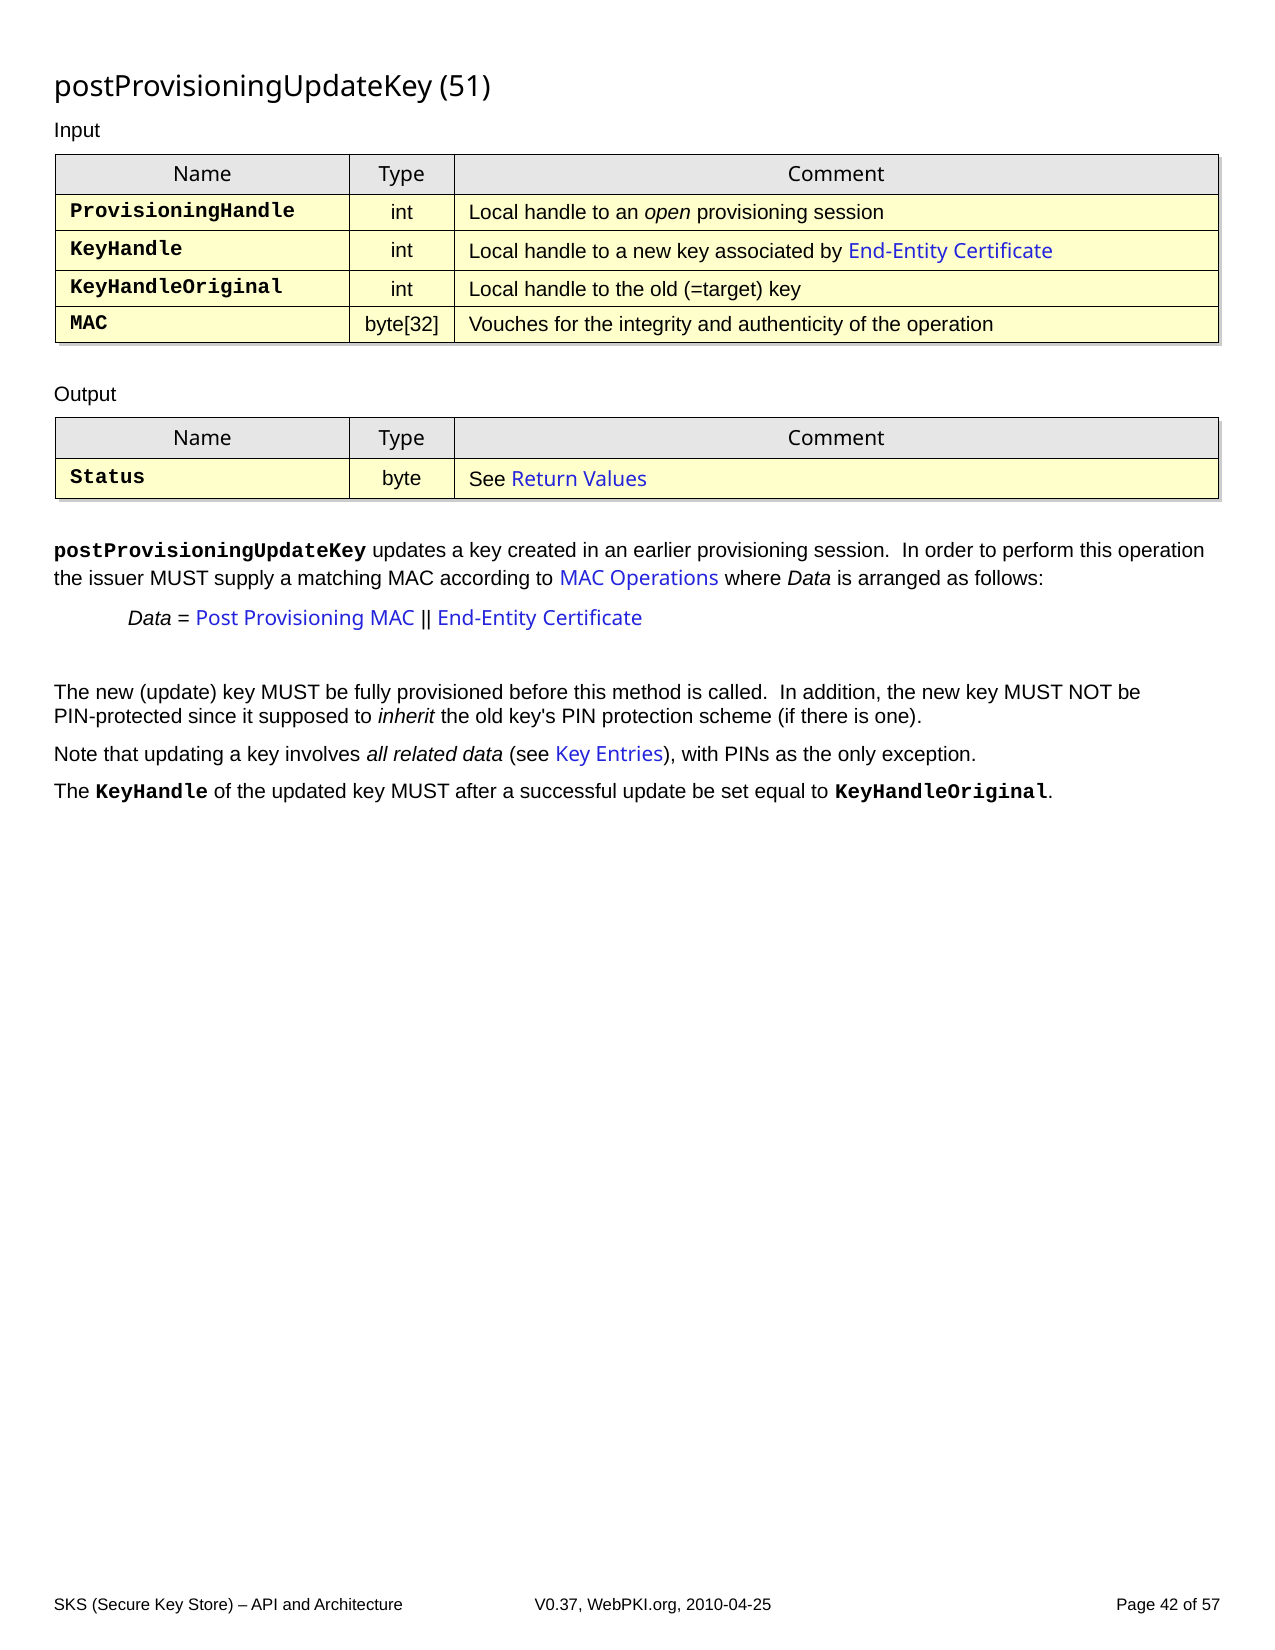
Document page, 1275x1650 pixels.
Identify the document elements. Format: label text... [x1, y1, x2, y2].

table_header Type [350, 155, 454, 194]
text Output [54, 382, 1221, 406]
table_header Type [350, 418, 454, 458]
table_cell Local handle to an open provisioning session [455, 195, 1218, 230]
text The new (update) key MUST be fully provisioned before this method is called. In addition, the new key MUST NOT be PIN‑protected since it supposed to inherit the old key's PIN protection scheme (if there is one). [54, 679, 1221, 727]
text Input [54, 118, 1221, 142]
table_header Comment [455, 155, 1218, 194]
text Data = Post Provisioning MAC || End-Entity Certificate [54, 603, 1221, 632]
table_cell byte [350, 459, 454, 498]
table_cell Vouches for the integrity and authenticity of the operation [455, 307, 1218, 342]
table_cell See Return Values [455, 459, 1218, 498]
text The KeyHandle of the updated key MUST after a successful update be set equal to KeyHandleOriginal. [54, 779, 1221, 805]
table_header Name [56, 155, 349, 194]
table_cell byte⁮[32] [350, 307, 454, 342]
table_header Name [56, 418, 349, 458]
table_cell ProvisioningHandle [56, 195, 349, 230]
text postProvisioningUpdateKey updates a key created in an earlier provisioning session. In order to perform this operation the issuer MUST supply a matching MAC according to MAC Operations where Data is arranged as follows: [54, 537, 1221, 592]
table_cell int [350, 195, 454, 230]
subtitle postProvisioningUpdateKey (51) [54, 66, 1221, 105]
table_header Comment [455, 418, 1218, 458]
table_cell KeyHandle [56, 231, 349, 270]
table_cell int [350, 271, 454, 306]
text Note that updating a key involves all related data (see Key Entries), with PINs as the only exception. [54, 739, 1221, 768]
table_cell Local handle to the old (=target) key [455, 271, 1218, 306]
table_cell MAC [56, 307, 349, 342]
table_cell Status [56, 459, 349, 498]
table_cell KeyHandleOriginal [56, 271, 349, 306]
table_cell int [350, 231, 454, 270]
table_cell Local handle to a new key associated by End-Entity Certificate [455, 231, 1218, 270]
